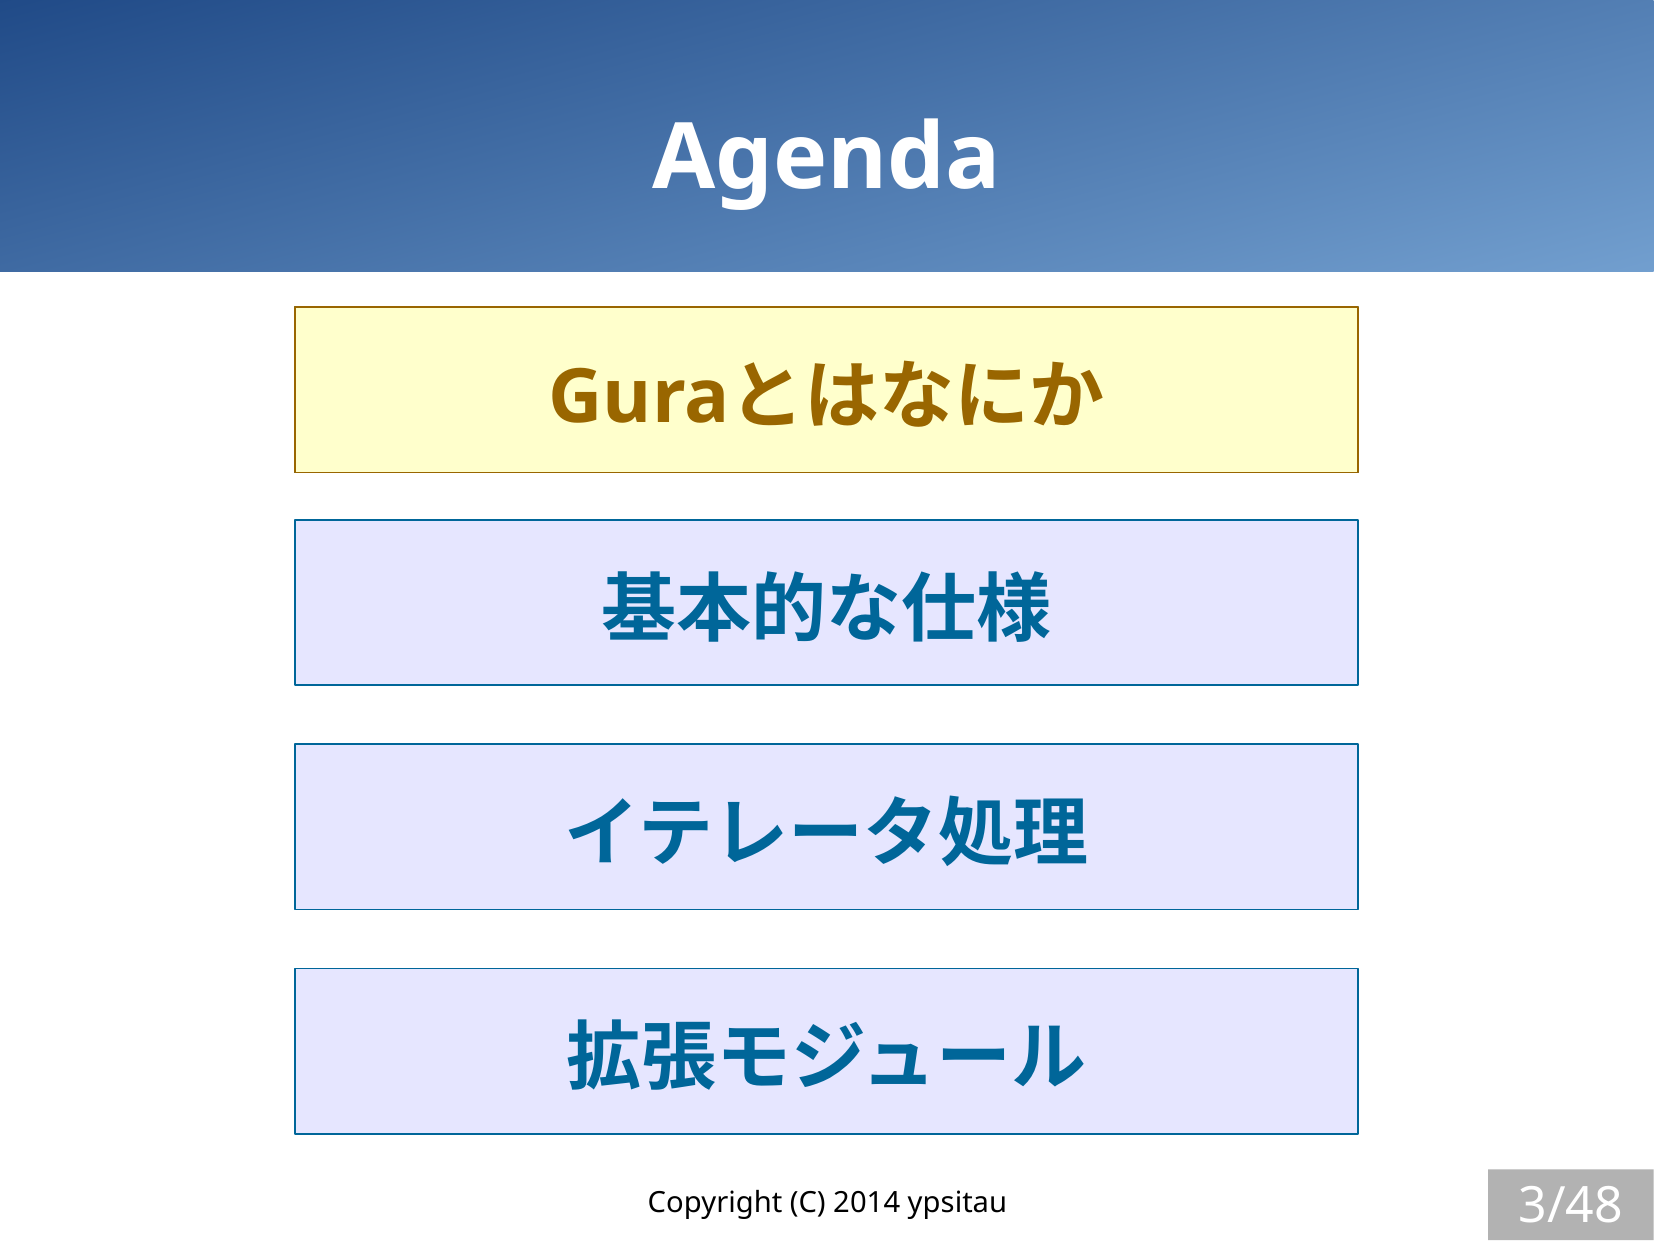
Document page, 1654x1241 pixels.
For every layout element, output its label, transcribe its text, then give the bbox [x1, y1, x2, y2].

text_box 拡張モジュール [295, 968, 1359, 1134]
text_box イテレータ処理 [295, 744, 1359, 910]
text_box 基本的な仕様 [295, 519, 1359, 686]
text_box Guraとはなにか [295, 307, 1359, 473]
title Agenda [82, 49, 1571, 257]
